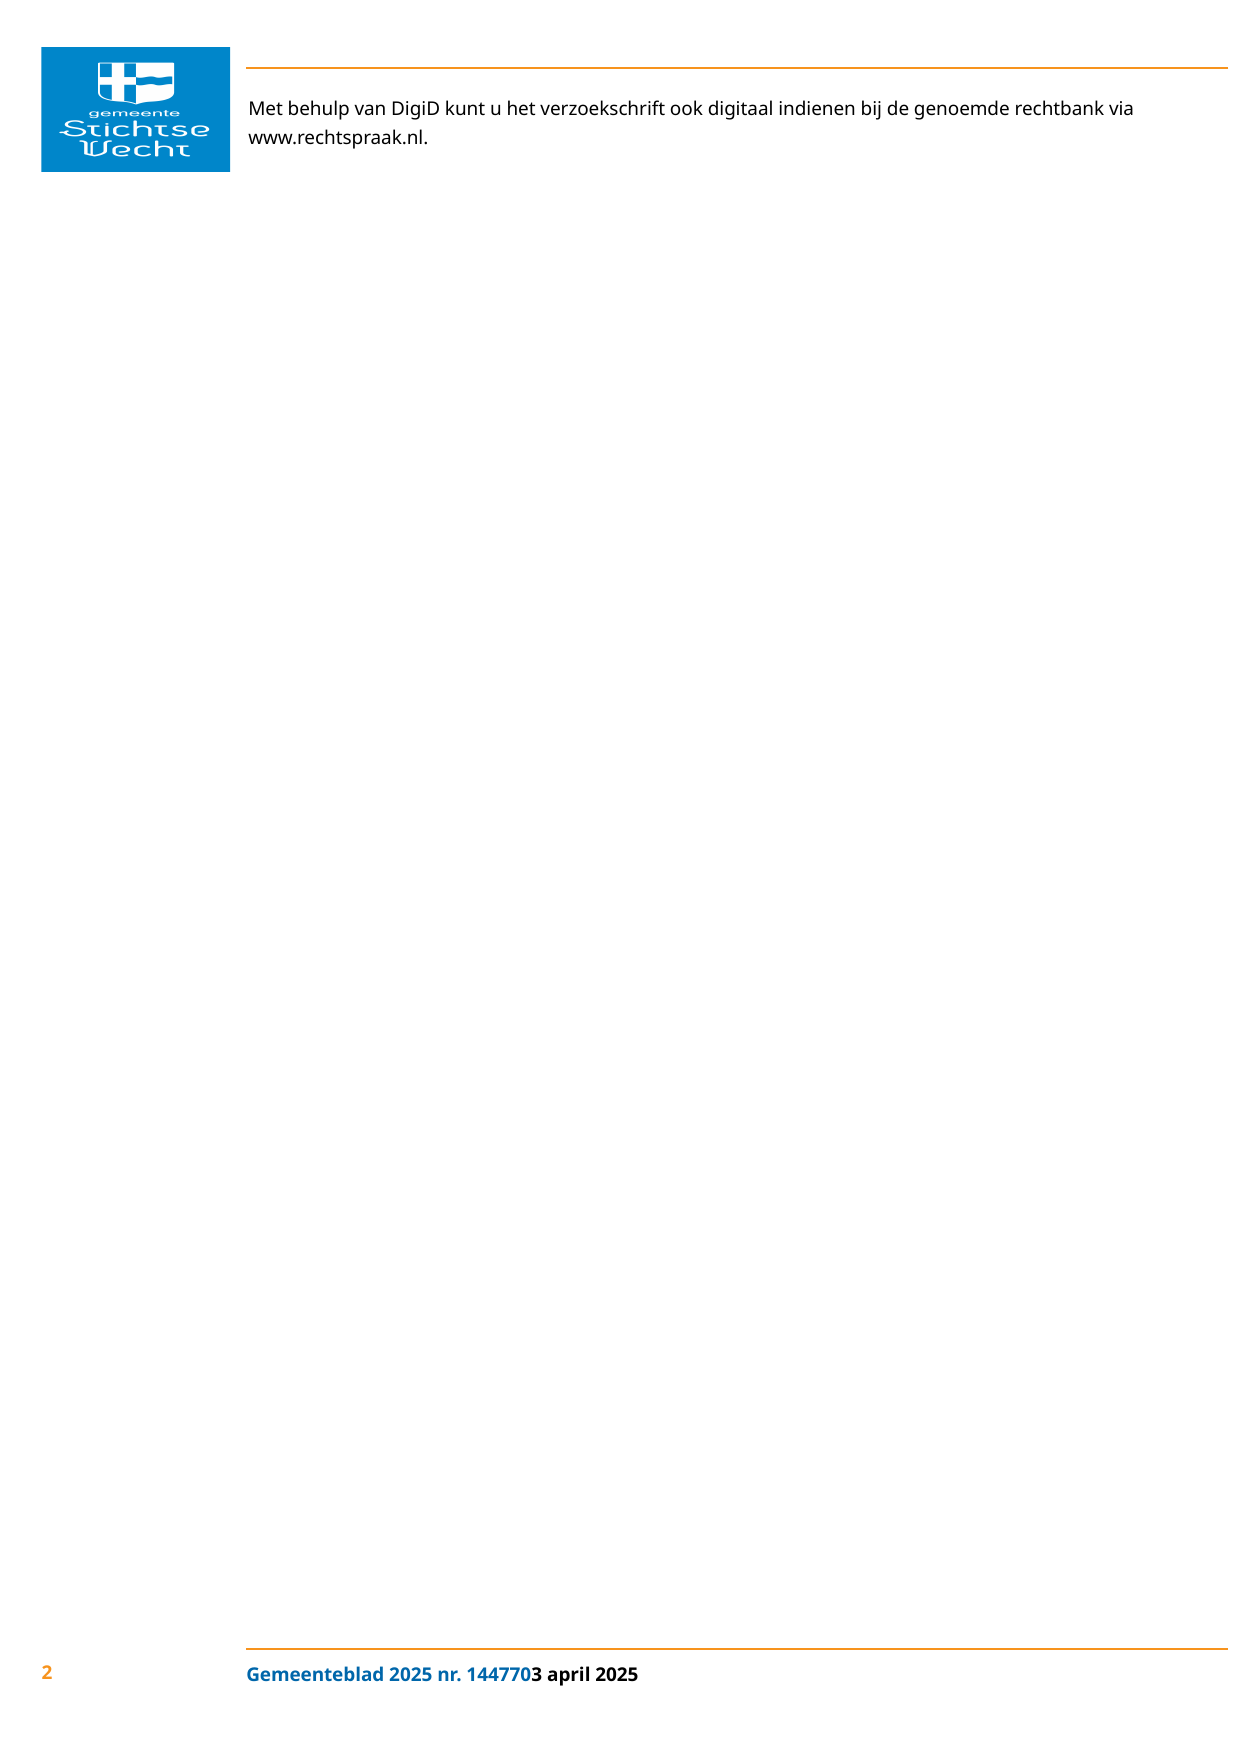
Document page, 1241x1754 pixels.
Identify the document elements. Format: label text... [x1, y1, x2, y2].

picture [137, 63, 174, 103]
picture [99, 63, 135, 101]
text Met behulp van DigiD kunt u het verzoekschrift ook digitaal indienen bij de genoemde rechtbank via www.rechtspraak.nl. [248, 95, 1152, 150]
